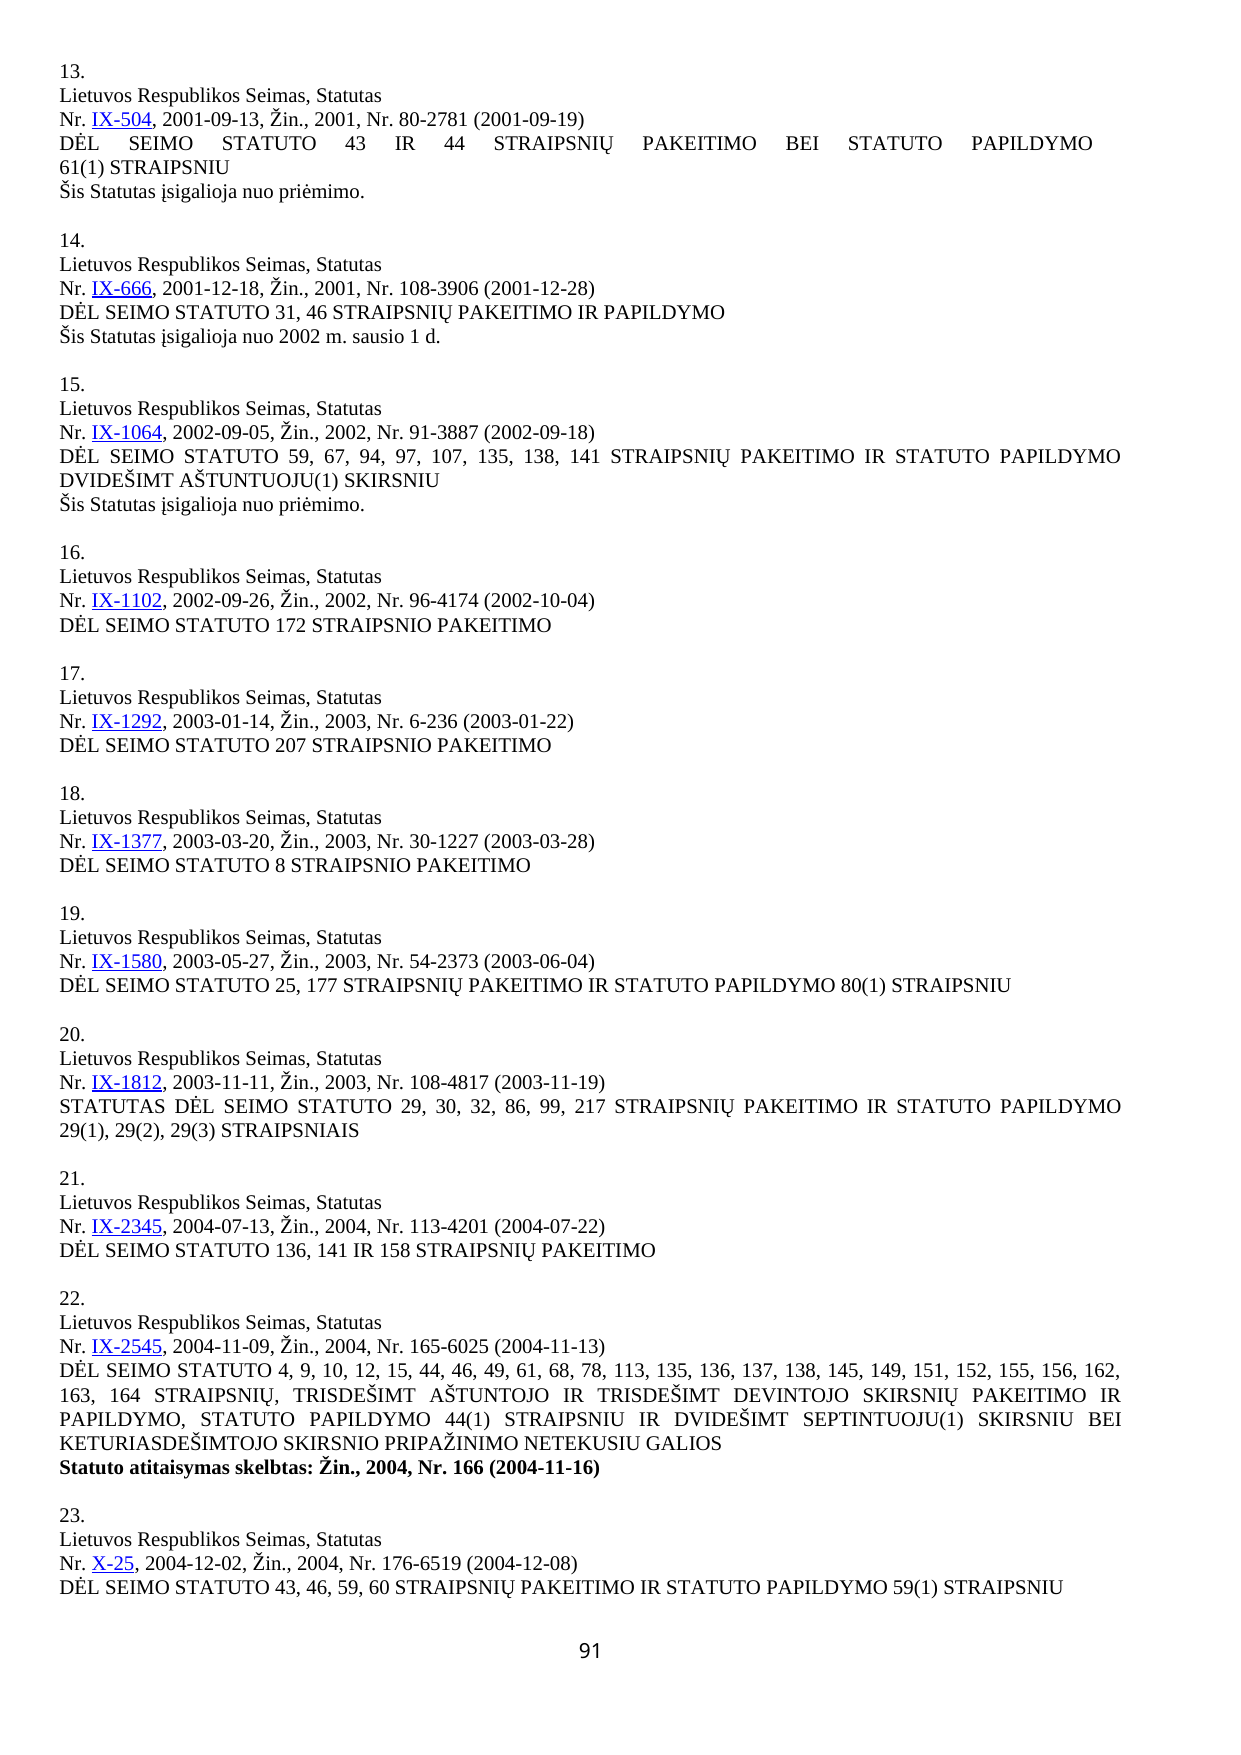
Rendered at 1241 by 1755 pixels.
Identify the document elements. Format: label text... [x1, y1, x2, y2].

text DĖL SEIMO STATUTO 43 IR 44 STRAIPSNIŲ PAKEITIMO BEI STATUTO PAPILDYMO 61(1) STRAIPSNIU [59, 131, 1122, 179]
text DĖL SEIMO STATUTO 8 STRAIPSNIO PAKEITIMO [59, 853, 1122, 877]
text 22. [59, 1286, 1122, 1310]
text Lietuvos Respublikos Seimas, Statutas [59, 805, 1122, 829]
text Statuto atitaisymas skelbtas: Žin., 2004, Nr. 166 (2004-11-16) [59, 1455, 1122, 1479]
text Nr. X-25, 2004-12-02, Žin., 2004, Nr. 176-6519 (2004-12-08) [59, 1551, 1122, 1575]
text Lietuvos Respublikos Seimas, Statutas [59, 564, 1122, 588]
text DĖL SEIMO STATUTO 4, 9, 10, 12, 15, 44, 46, 49, 61, 68, 78, 113, 135, 136, 137, 138, 145, 149, 151, 152, 155, 156, 162, 163, 164 STRAIPSNIŲ, TRISDEŠIMT AŠTUNTOJO IR TRISDEŠIMT DEVINTOJO SKIRSNIŲ PAKEITIMO IR PAPILDYMO, STATUTO PAPILDYMO 44(1) STRAIPSNIU IR DVIDEŠIMT SEPTINTUOJU(1) SKIRSNIU BEI KETURIASDEŠIMTOJO SKIRSNIO PRIPAŽINIMO NETEKUSIU GALIOS [59, 1358, 1122, 1455]
text Nr. IX-2345, 2004-07-13, Žin., 2004, Nr. 113-4201 (2004-07-22) [59, 1214, 1122, 1238]
text 13. [59, 59, 1122, 83]
text 15. [59, 372, 1122, 396]
text 23. [59, 1503, 1122, 1527]
text Lietuvos Respublikos Seimas, Statutas [59, 83, 1122, 107]
text Šis Statutas įsigalioja nuo priėmimo. [59, 492, 1122, 516]
text Šis Statutas įsigalioja nuo 2002 m. sausio 1 d. [59, 324, 1122, 348]
text Lietuvos Respublikos Seimas, Statutas [59, 1046, 1122, 1070]
text DĖL SEIMO STATUTO 136, 141 IR 158 STRAIPSNIŲ PAKEITIMO [59, 1238, 1122, 1262]
text Lietuvos Respublikos Seimas, Statutas [59, 685, 1122, 709]
text 17. [59, 661, 1122, 685]
text Nr. IX-1377, 2003-03-20, Žin., 2003, Nr. 30-1227 (2003-03-28) [59, 829, 1122, 853]
text 14. [59, 227, 1122, 252]
text Lietuvos Respublikos Seimas, Statutas [59, 252, 1122, 276]
text Nr. IX-1292, 2003-01-14, Žin., 2003, Nr. 6-236 (2003-01-22) [59, 709, 1122, 733]
text Nr. IX-2545, 2004-11-09, Žin., 2004, Nr. 165-6025 (2004-11-13) [59, 1334, 1122, 1358]
text STATUTAS DĖL SEIMO STATUTO 29, 30, 32, 86, 99, 217 STRAIPSNIŲ PAKEITIMO IR STATUTO PAPILDYMO 29(1), 29(2), 29(3) STRAIPSNIAIS [59, 1094, 1122, 1142]
text Nr. IX-1580, 2003-05-27, Žin., 2003, Nr. 54-2373 (2003-06-04) [59, 949, 1122, 973]
text 18. [59, 781, 1122, 805]
text 20. [59, 1022, 1122, 1046]
text Nr. IX-1064, 2002-09-05, Žin., 2002, Nr. 91-3887 (2002-09-18) [59, 420, 1122, 444]
text Nr. IX-1102, 2002-09-26, Žin., 2002, Nr. 96-4174 (2002-10-04) [59, 588, 1122, 612]
text 21. [59, 1166, 1122, 1190]
text DĖL SEIMO STATUTO 31, 46 STRAIPSNIŲ PAKEITIMO IR PAPILDYMO [59, 300, 1122, 324]
text Lietuvos Respublikos Seimas, Statutas [59, 1190, 1122, 1214]
text DĖL SEIMO STATUTO 25, 177 STRAIPSNIŲ PAKEITIMO IR STATUTO PAPILDYMO 80(1) STRAIPSNIU [59, 973, 1122, 997]
text Nr. IX-504, 2001-09-13, Žin., 2001, Nr. 80-2781 (2001-09-19) [59, 107, 1122, 131]
text Lietuvos Respublikos Seimas, Statutas [59, 1527, 1122, 1551]
text Nr. IX-666, 2001-12-18, Žin., 2001, Nr. 108-3906 (2001-12-28) [59, 276, 1122, 300]
text DĖL SEIMO STATUTO 207 STRAIPSNIO PAKEITIMO [59, 733, 1122, 757]
text Lietuvos Respublikos Seimas, Statutas [59, 1310, 1122, 1334]
text Šis Statutas įsigalioja nuo priėmimo. [59, 179, 1122, 203]
text DĖL SEIMO STATUTO 172 STRAIPSNIO PAKEITIMO [59, 612, 1122, 637]
text 16. [59, 540, 1122, 564]
text Lietuvos Respublikos Seimas, Statutas [59, 925, 1122, 949]
text DĖL SEIMO STATUTO 59, 67, 94, 97, 107, 135, 138, 141 STRAIPSNIŲ PAKEITIMO IR STATUTO PAPILDYMO DVIDEŠIMT AŠTUNTUOJU(1) SKIRSNIU [59, 444, 1122, 492]
text DĖL SEIMO STATUTO 43, 46, 59, 60 STRAIPSNIŲ PAKEITIMO IR STATUTO PAPILDYMO 59(1) STRAIPSNIU [59, 1575, 1122, 1599]
text Nr. IX-1812, 2003-11-11, Žin., 2003, Nr. 108-4817 (2003-11-19) [59, 1070, 1122, 1094]
text Lietuvos Respublikos Seimas, Statutas [59, 396, 1122, 420]
text 19. [59, 901, 1122, 925]
